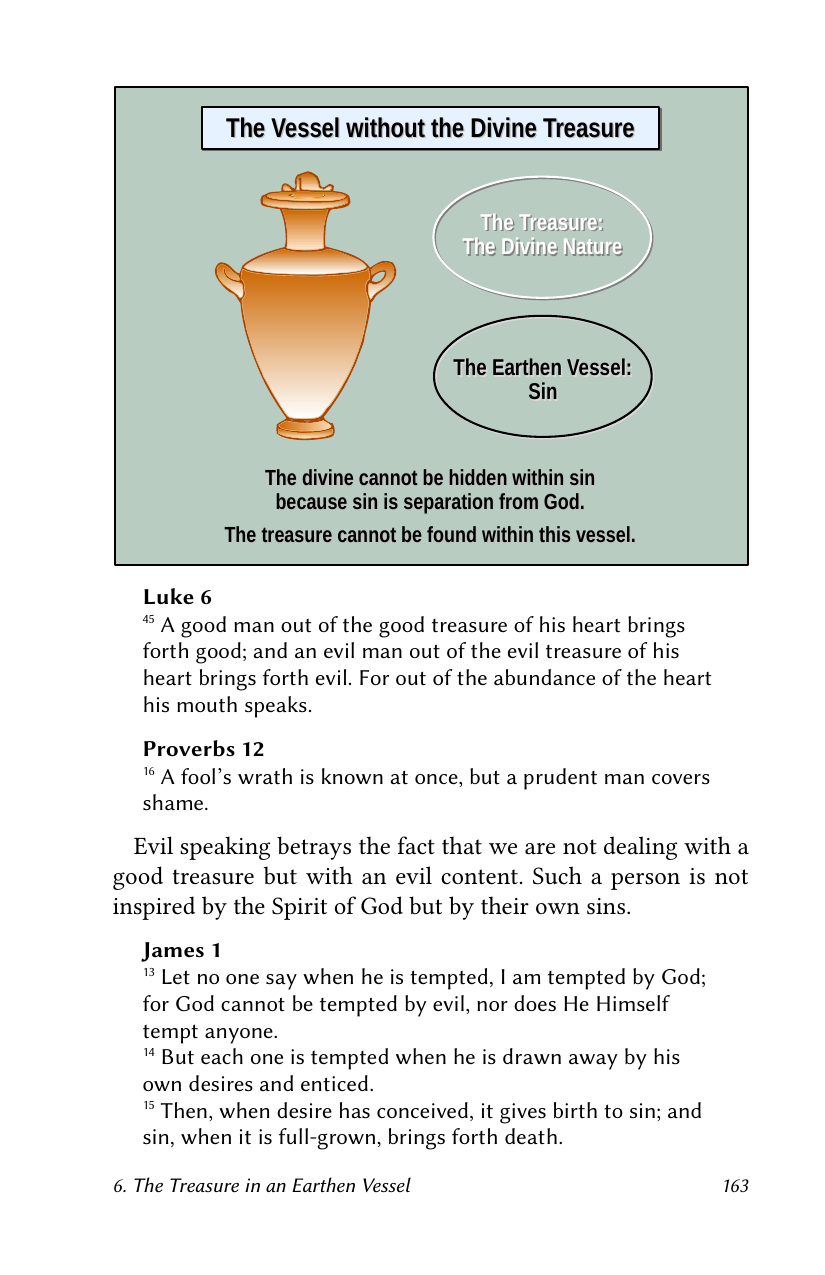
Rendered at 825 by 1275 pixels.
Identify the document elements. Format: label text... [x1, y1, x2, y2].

text 15 Then, when desire has conceived, it gives birth to sin; and sin, when it is full-grown, brings forth death. [142, 1098, 720, 1150]
text Luke 6 [142, 75, 750, 610]
text James 1 [142, 937, 750, 963]
text 45 A good man out of the good treasure of his heart brings forth good; and an evil man out of the evil treasure of his heart brings forth evil. For out of the abundance of the heart his mouth speaks. [142, 611, 720, 718]
text Evil speaking betrays the fact that we are not dealing with a good treasure but with an evil content. Such a person is not inspired by the Spirit of God but by their own sins. [112, 832, 750, 920]
text Proverbs 12 [142, 736, 750, 762]
text 16 A fool’s wrath is known at once, but a prudent man covers shame. [142, 764, 720, 816]
text 14 But each one is tempted when he is drawn away by his own desires and enticed. [142, 1044, 720, 1097]
text [216, 264, 244, 298]
text [216, 264, 244, 298]
text 13 Let no one say when he is tempted, I am tempted by God; for God cannot be tempted by evil, nor does He Himself tempt anyone. [142, 964, 720, 1044]
